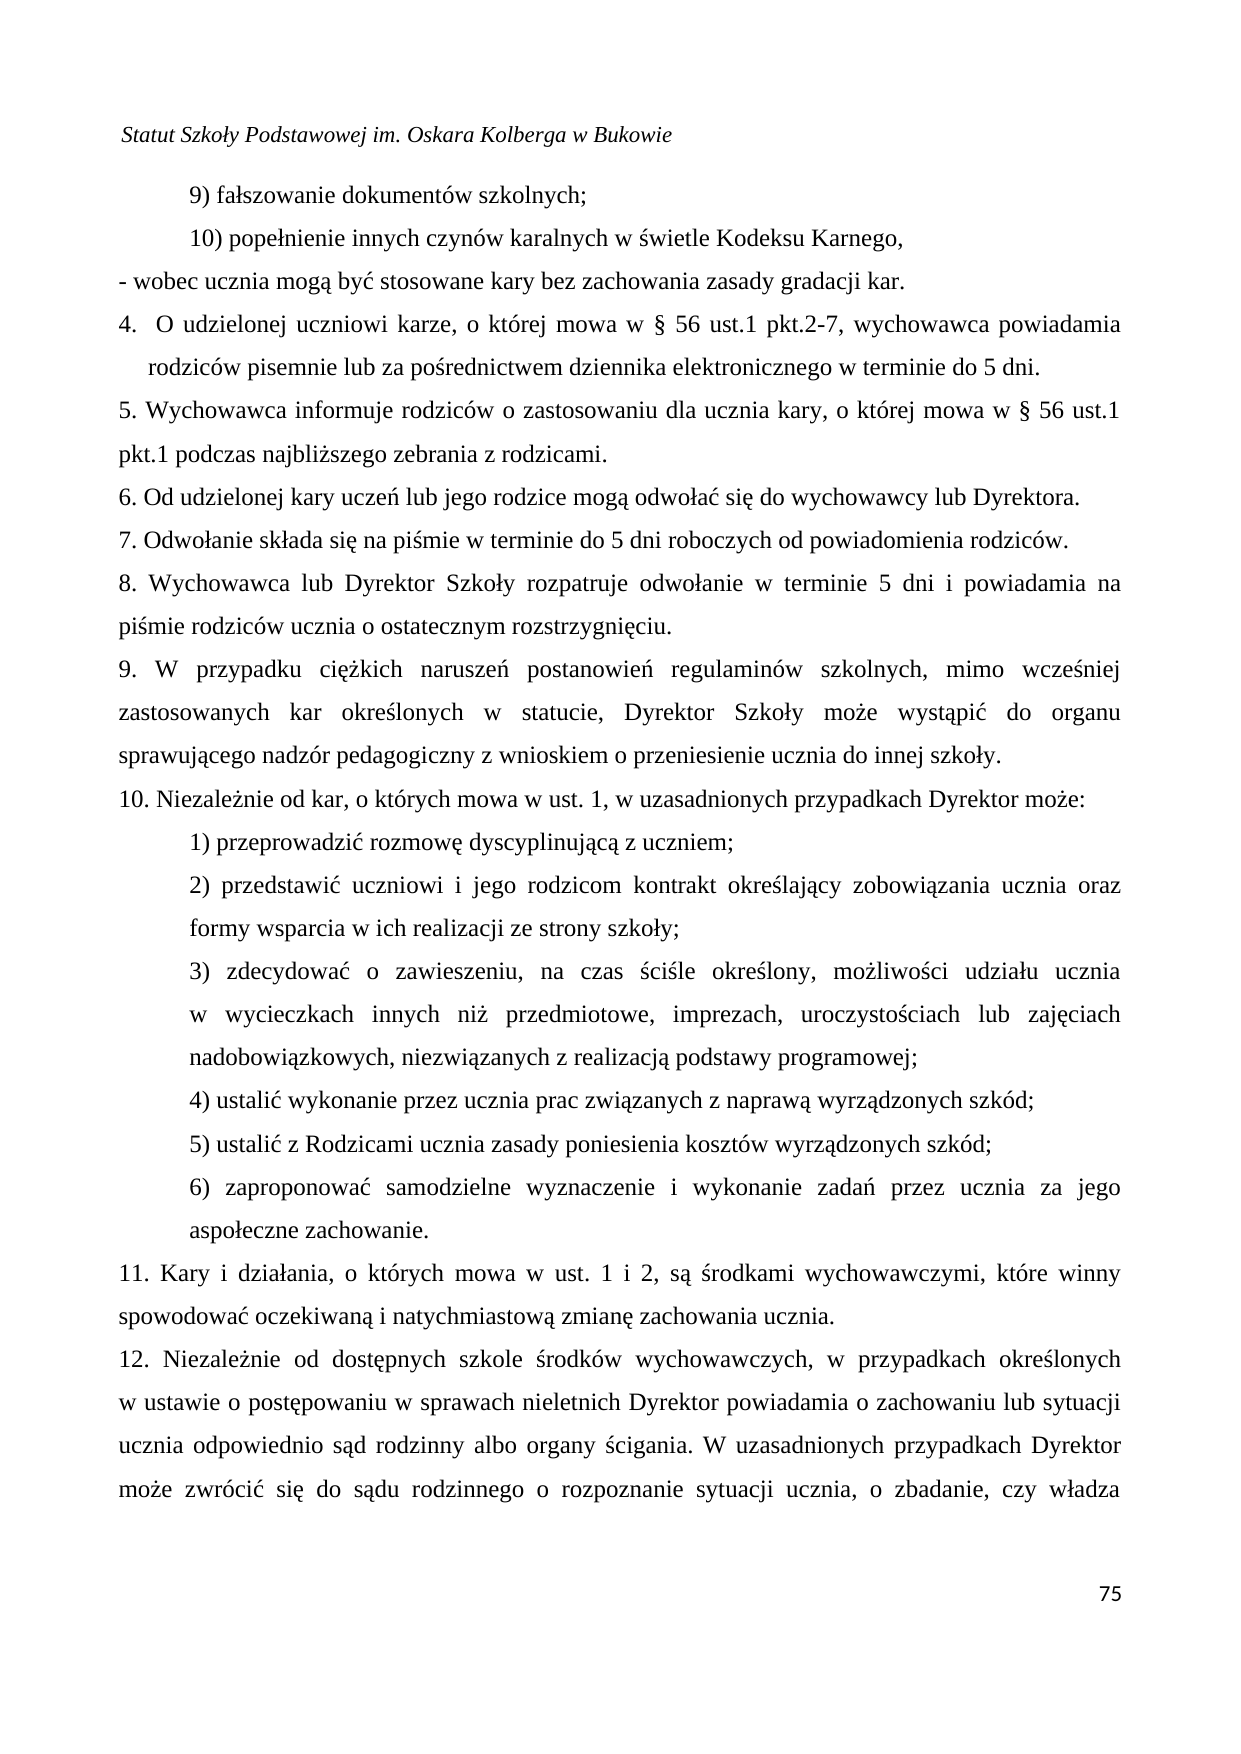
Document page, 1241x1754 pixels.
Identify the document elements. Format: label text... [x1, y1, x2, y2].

text 10) popełnienie innych czynów karalnych w świetle Kodeksu Karnego, [189, 223, 1122, 252]
text 4. O udzielonej uczniowi karze, o której mowa w § 56 ust.1 pkt.2-7, wychowawca powiadamia rodziców pisemnie lub za pośrednictwem dziennika elektronicznego w terminie do 5 dni. [118, 309, 1122, 381]
text 8. Wychowawca lub Dyrektor Szkoły rozpatruje odwołanie w terminie 5 dni i powiadamia na piśmie rodziców ucznia o ostatecznym rozstrzygnięciu. [118, 568, 1122, 640]
text 1) przeprowadzić rozmowę dyscyplinującą z uczniem; [189, 827, 1122, 856]
text 9. W przypadku ciężkich naruszeń postanowień regulaminów szkolnych, mimo wcześniej zastosowanych kar określonych w statucie, Dyrektor Szkoły może wystąpić do organu sprawującego nadzór pedagogiczny z wnioskiem o przeniesienie ucznia do innej szkoły. [118, 654, 1122, 769]
text 7. Odwołanie składa się na piśmie w terminie do 5 dni roboczych od powiadomienia rodziców. [118, 525, 1122, 554]
text - wobec ucznia mogą być stosowane kary bez zachowania zasady gradacji kar. [118, 266, 1122, 295]
text 2) przedstawić uczniowi i jego rodzicom kontrakt określający zobowiązania ucznia oraz formy wsparcia w ich realizacji ze strony szkoły; [189, 870, 1122, 942]
text 9) fałszowanie dokumentów szkolnych; [189, 180, 1122, 209]
text 3) zdecydować o zawieszeniu, na czas ściśle określony, możliwości udziału ucznia w wycieczkach innych niż przedmiotowe, imprezach, uroczystościach lub zajęciach nadobowiązkowych, niezwiązanych z realizacją podstawy programowej; [189, 956, 1122, 1071]
text 4) ustalić wykonanie przez ucznia prac związanych z naprawą wyrządzonych szkód; [189, 1086, 1122, 1114]
text 5) ustalić z Rodzicami ucznia zasady poniesienia kosztów wyrządzonych szkód; [189, 1129, 1122, 1157]
text 12. Niezależnie od dostępnych szkole środków wychowawczych, w przypadkach określonych w ustawie o postępowaniu w sprawach nieletnich Dyrektor powiadamia o zachowaniu lub sytuacji ucznia odpowiednio sąd rodzinny albo organy ścigania. W uzasadnionych przypadkach Dyrektor może zwrócić się do sądu rodzinnego o rozpoznanie sytuacji ucznia, o zbadanie, czy władza [118, 1344, 1122, 1502]
text 6. Od udzielonej kary uczeń lub jego rodzice mogą odwołać się do wychowawcy lub Dyrektora. [118, 482, 1122, 511]
text 5. Wychowawca informuje rodziców o zastosowaniu dla ucznia kary, o której mowa w § 56 ust.1 pkt.1 podczas najbliższego zebrania z rodzicami. [118, 396, 1122, 467]
text 11. Kary i działania, o których mowa w ust. 1 i 2, są środkami wychowawczymi, które winny spowodować oczekiwaną i natychmiastową zmianę zachowania ucznia. [118, 1258, 1122, 1330]
text 10. Niezależnie od kar, o których mowa w ust. 1, w uzasadnionych przypadkach Dyrektor może: [118, 784, 1122, 812]
text 6) zaproponować samodzielne wyznaczenie i wykonanie zadań przez ucznia za jego aspołeczne zachowanie. [189, 1172, 1122, 1244]
